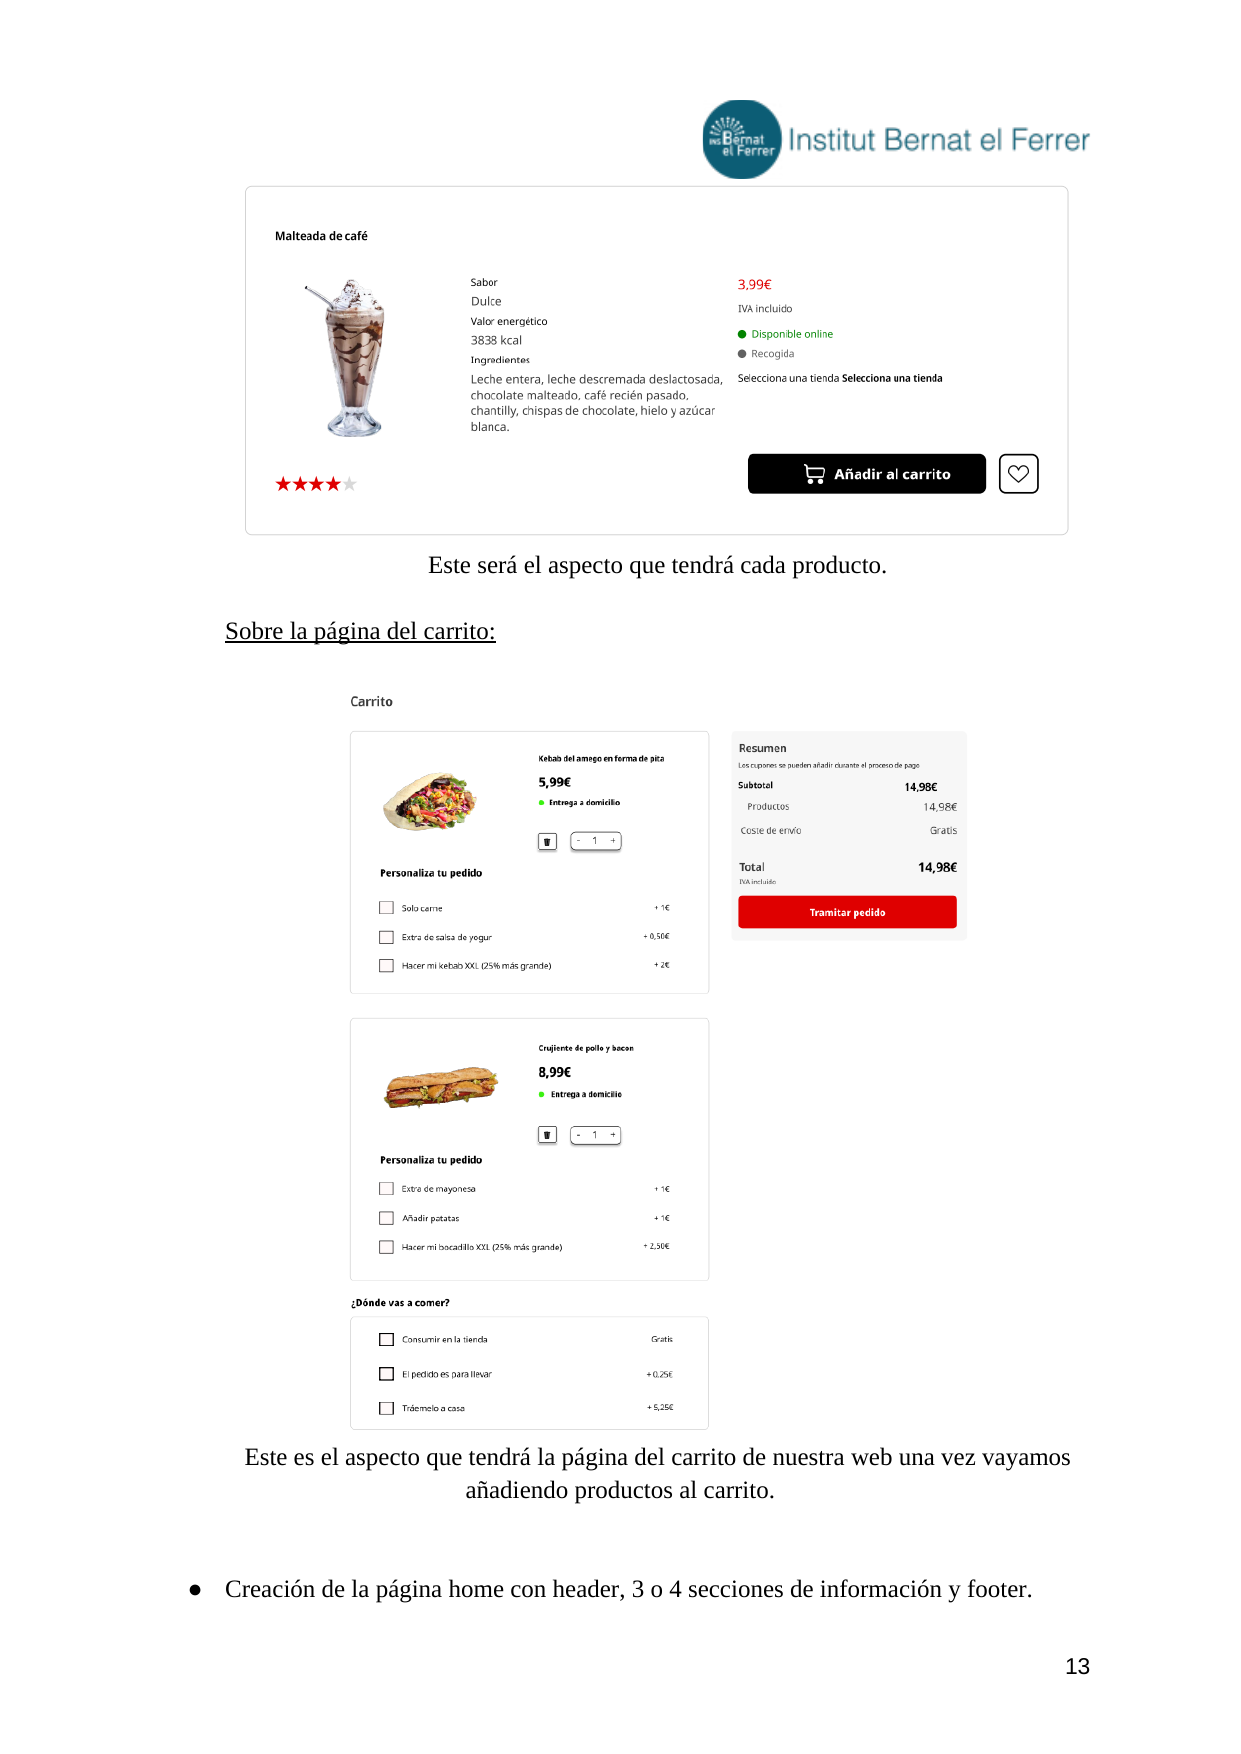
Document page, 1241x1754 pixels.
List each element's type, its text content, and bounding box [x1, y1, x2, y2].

text Este es el aspecto que tendrá la página del carrito de nuestra web una vez vayamos añadiendo productos al carrito. [150, 1442, 1090, 1504]
text Este será el aspecto que tendrá cada producto. [150, 550, 1090, 579]
text Sobre la página del carrito: [150, 616, 1090, 645]
picture [340, 682, 975, 1439]
picture [234, 100, 1091, 547]
list Creación de la página home con header, 3 o 4 secciones de información y footer. [187, 1574, 1090, 1603]
